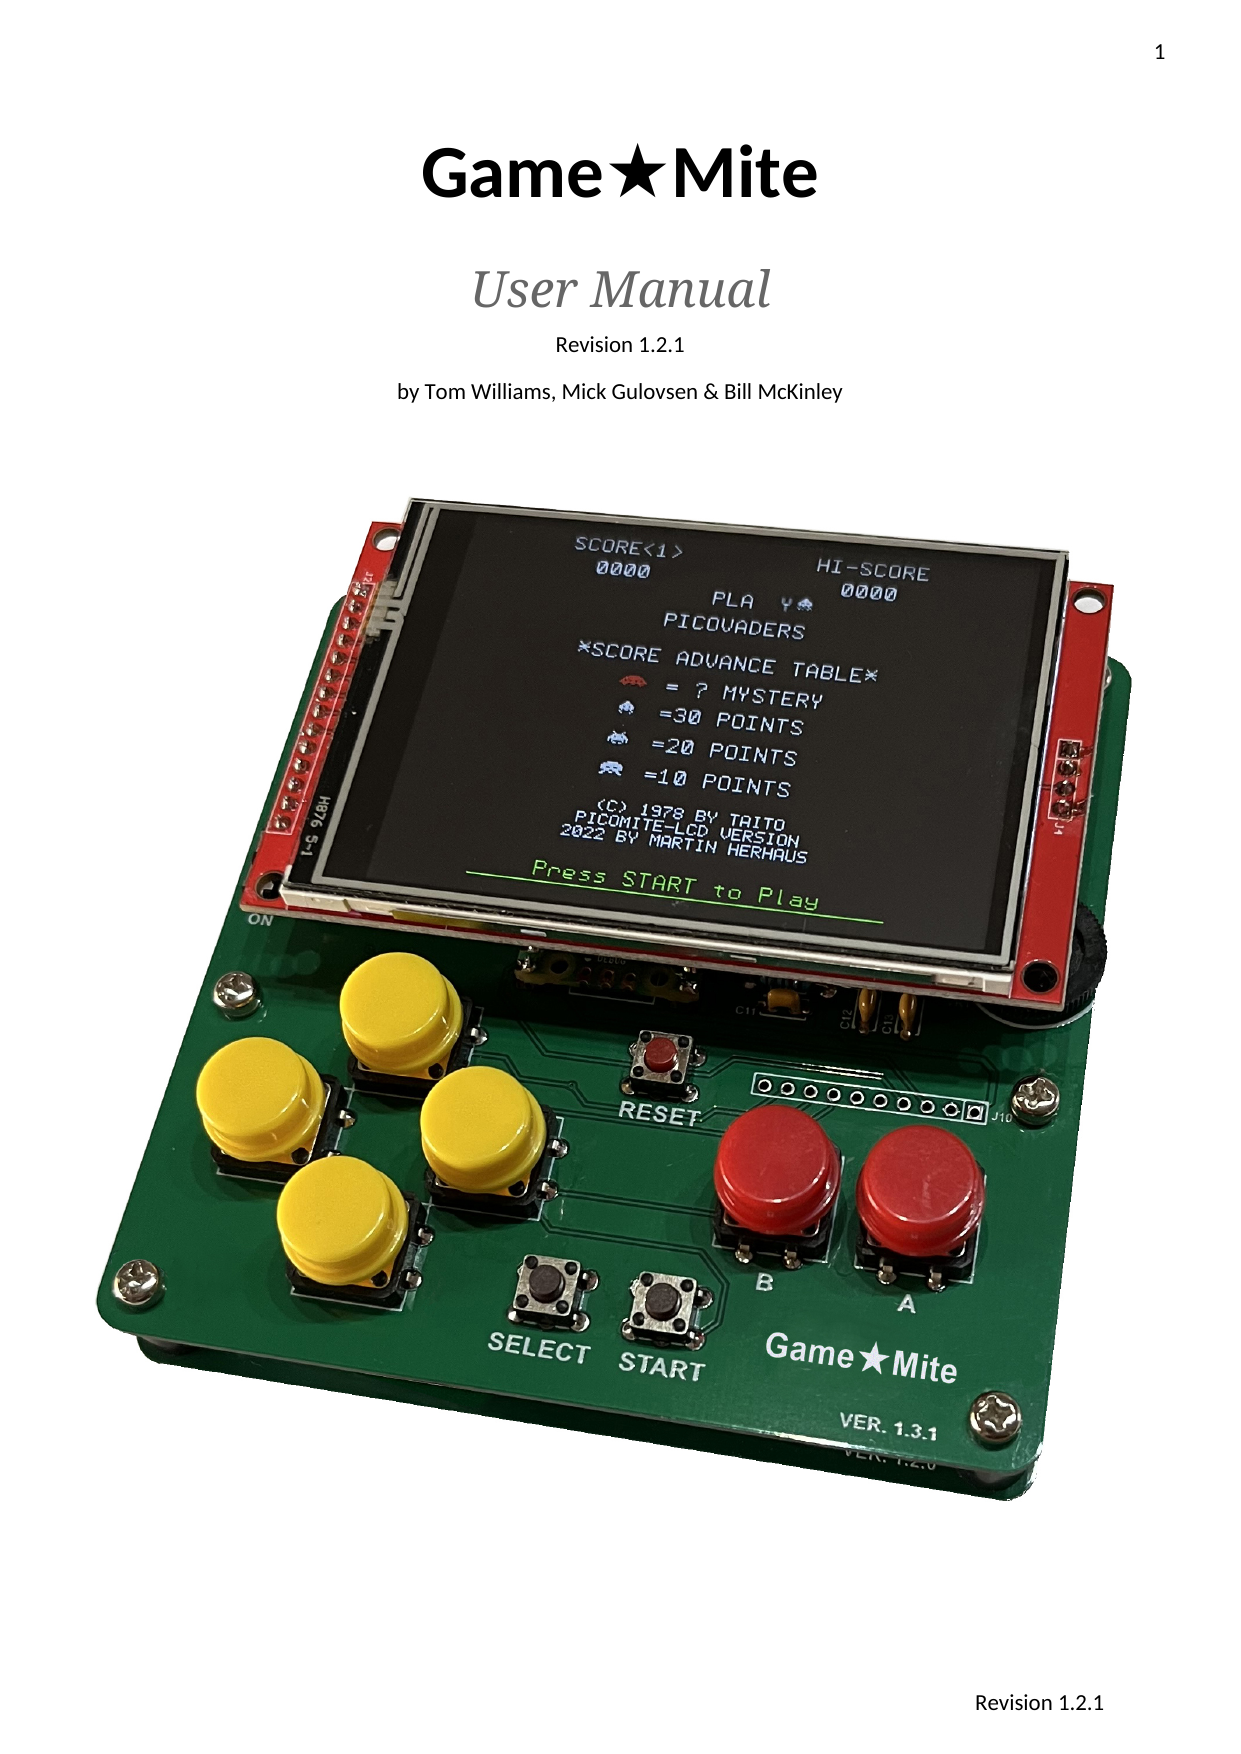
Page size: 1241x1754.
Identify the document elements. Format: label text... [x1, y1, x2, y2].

subtitle User Manual [75, 254, 1165, 322]
title Game★Mite [75, 125, 1165, 217]
text by Tom Williams, Mick Gulovsen & Bill McKinley [75, 377, 1165, 405]
picture [75, 471, 1166, 1524]
text Revision 1.2.1 [75, 331, 1165, 358]
